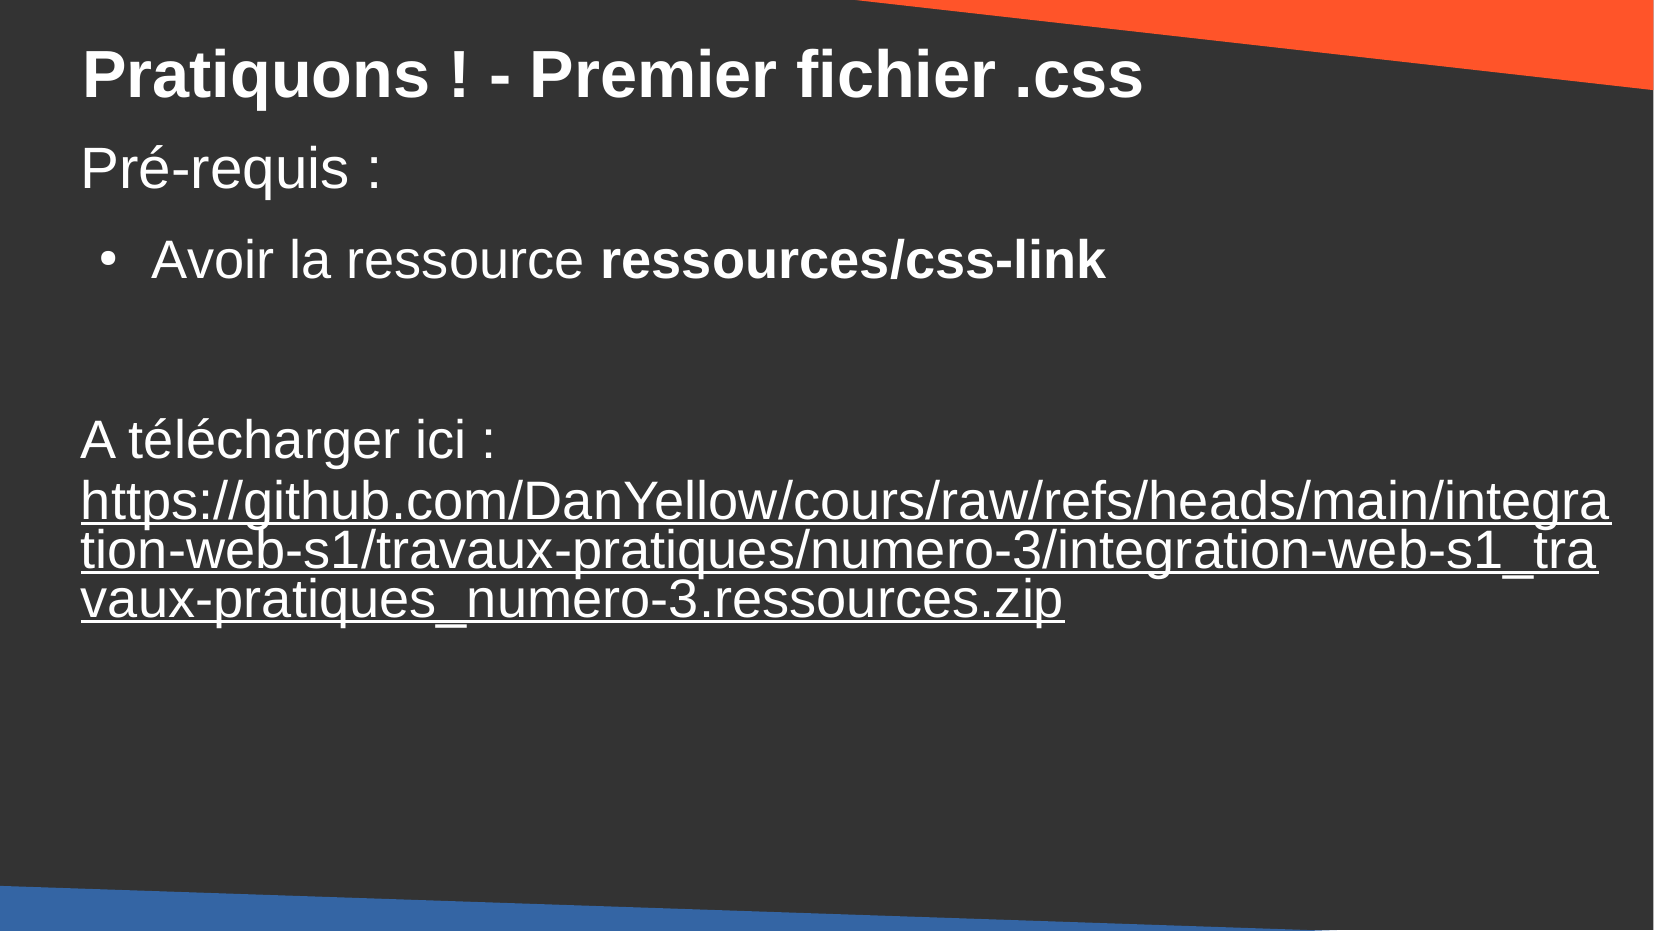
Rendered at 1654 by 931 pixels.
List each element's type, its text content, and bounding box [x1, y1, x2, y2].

title Pratiquons ! - Premier fichier .css [82, 37, 1571, 114]
list Pré-requis : Avoir la ressource ressources/css-link A télécharger ici : https://github.com/DanYellow/cours/raw/refs/heads/main/integration-web-s1/travaux-pratiques/numero-3/integration-web-s1_travaux-pratiques_numero-3.ressources.zip [80, 135, 1620, 721]
text_box [0, 885, 1337, 931]
text_box [855, 0, 1654, 91]
